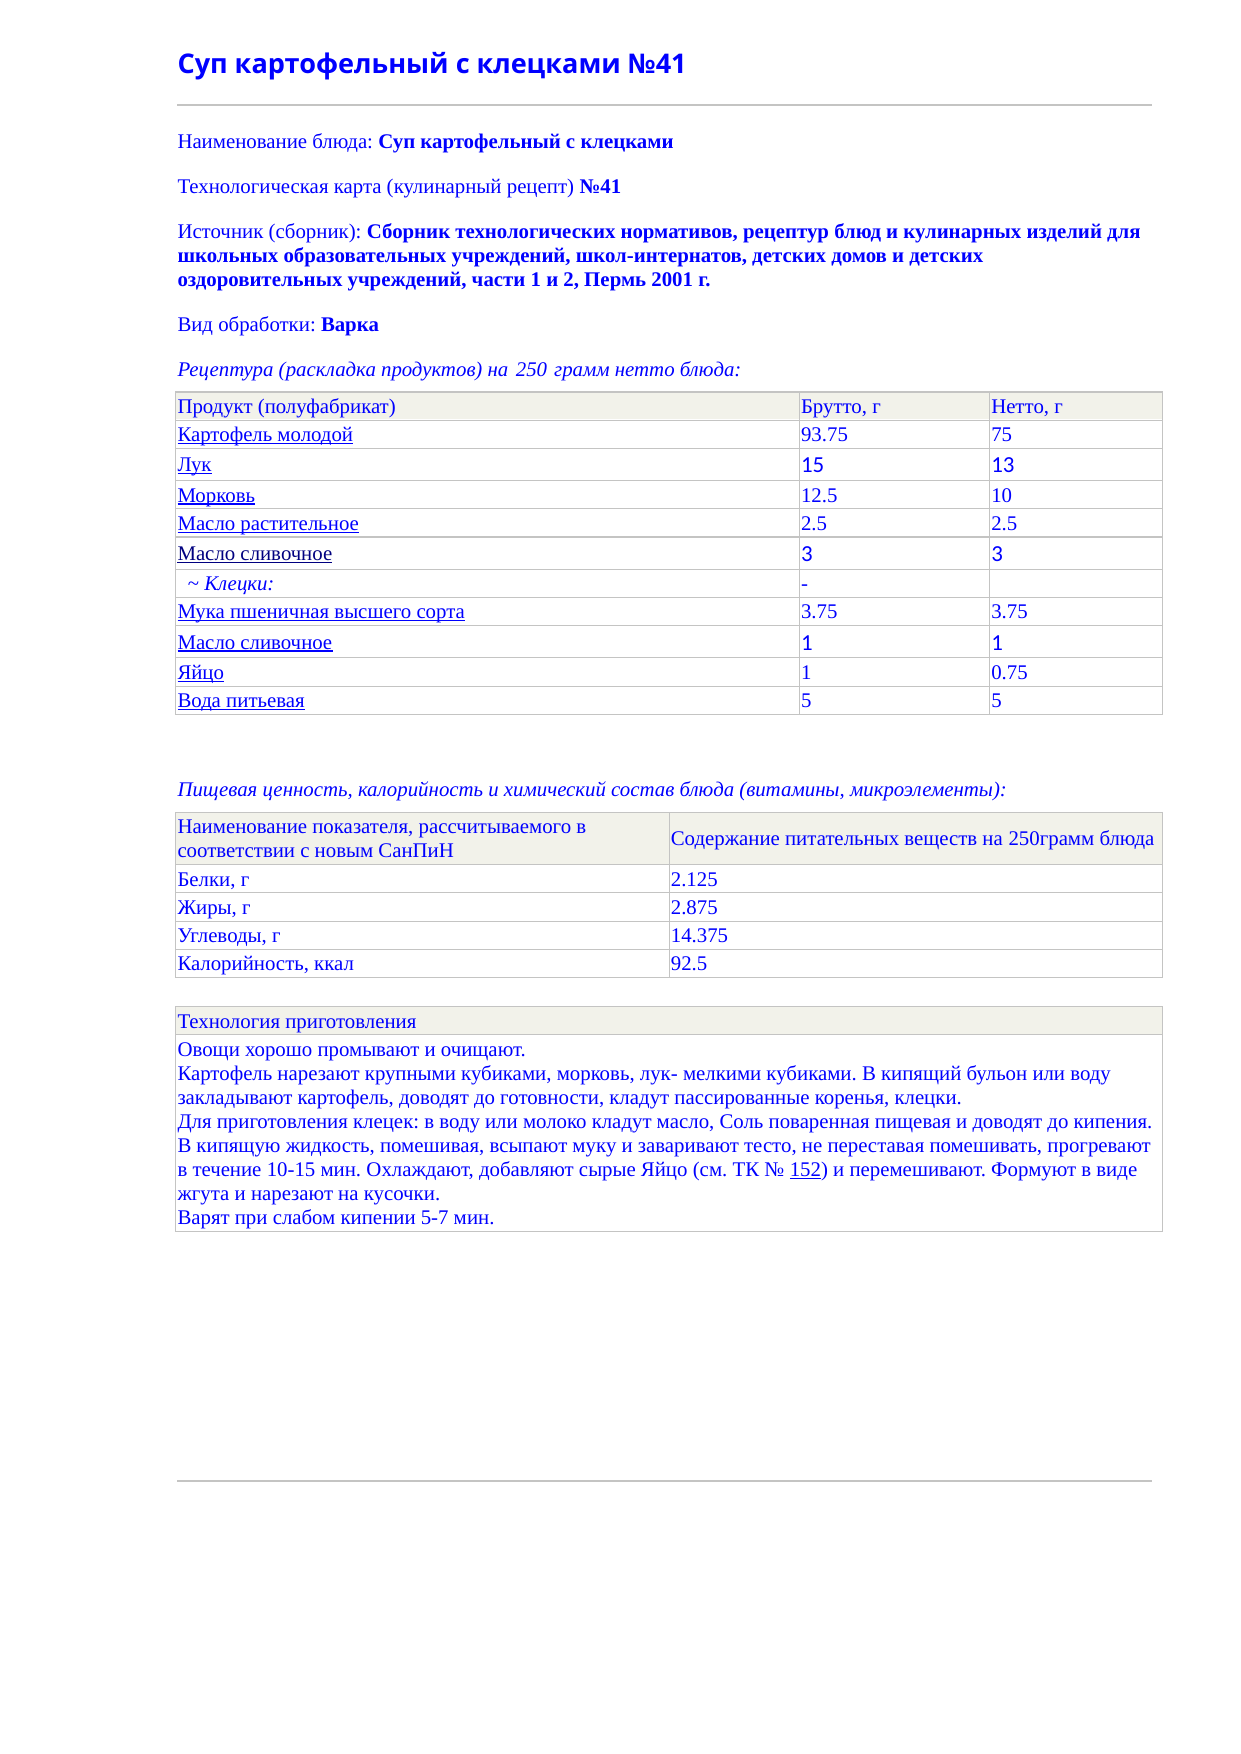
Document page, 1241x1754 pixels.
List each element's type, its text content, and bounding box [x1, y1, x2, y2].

table_cell 2.5 [800, 509, 989, 536]
table_cell 1 [800, 658, 989, 686]
table_cell Овощи хорошо промывают и очищают. Картофель нарезают крупными кубиками, морковь, лук- мелкими кубиками. В кипящий бульон или воду закладывают картофель, доводят до готовности, кладут пассированные коренья, клецки. Для приготовления клецек: в воду или молоко кладут масло, Соль поваренная пищевая и доводят до кипения. В кипящую жидкость, помешивая, всыпают муку и заваривают тесто, не переставая помешивать, прогревают в течение 10-15 мин. Охлаждают, добавляют сырые Яйцо (см. ТК № 152) и перемешивают. Формуют в виде жгута и нарезают на кусочки. Варят при слабом кипении 5-7 мин. [176, 1035, 1162, 1231]
table_cell Вода питьевая [176, 687, 799, 714]
table_cell - [800, 570, 989, 597]
text Наименование блюда: Суп картофельный с клецками [177, 129, 1152, 153]
table_cell 13 [990, 449, 1162, 480]
table_header Брутто, г [800, 393, 989, 419]
table_cell 1 [990, 626, 1162, 657]
text Пищевая ценность, калорийность и химический состав блюда (витамины, микроэлементы): [177, 777, 1152, 801]
table_header Содержание питательных веществ на 250грамм блюда [670, 813, 1162, 864]
table_header Нетто, г [990, 393, 1162, 419]
table_cell 2.125 [670, 865, 1162, 892]
table_cell Лук [176, 449, 799, 480]
table_cell 12.5 [800, 481, 989, 508]
table_cell 1 [800, 626, 989, 657]
table_cell 10 [990, 481, 1162, 508]
text Вид обработки: Варка [177, 312, 1152, 336]
text Технологическая карта (кулинарный рецепт) №41 [177, 174, 1152, 198]
table_cell 3.75 [800, 598, 989, 625]
table_cell Углеводы, г [176, 922, 669, 949]
table_cell 5 [800, 687, 989, 714]
table_cell ~ Клецки: [176, 570, 799, 597]
table_cell Масло сливочное [176, 626, 799, 657]
table_header Наименование показателя, рассчитываемого в соответствии с новым СанПиН [176, 813, 669, 864]
table_cell 93.75 [800, 421, 989, 448]
table_cell 92.5 [670, 950, 1162, 977]
table_cell Картофель молодой [176, 421, 799, 448]
table_cell 2.5 [990, 509, 1162, 536]
table_cell Масло сливочное [176, 538, 799, 569]
table_cell 0.75 [990, 658, 1162, 686]
table_cell Мука пшеничная высшего сорта [176, 598, 799, 625]
table_cell 75 [990, 421, 1162, 448]
text Источник (сборник): Сборник технологических нормативов, рецептур блюд и кулинарных изделий для школьных образовательных учреждений, школ-интернатов, детских домов и детских оздоровительных учреждений, части 1 и 2, Пермь 2001 г. [177, 219, 1152, 291]
table_cell 2.875 [670, 893, 1162, 921]
table_header Технология приготовления [176, 1007, 1162, 1034]
table_cell 3 [800, 538, 989, 569]
table_cell [990, 570, 1162, 597]
table_cell 14.375 [670, 922, 1162, 949]
table_cell 5 [990, 687, 1162, 714]
table_cell Калорийность, ккал [176, 950, 669, 977]
table_header Продукт (полуфабрикат) [176, 393, 799, 419]
table_cell Яйцо [176, 658, 799, 686]
table_cell Жиры, г [176, 893, 669, 921]
text Суп картофельный с клецками №41 [177, 44, 1152, 104]
table_cell Белки, г [176, 865, 669, 892]
table_cell Морковь [176, 481, 799, 508]
text Рецептура (раскладка продуктов) на 250 грамм нетто блюда: [177, 357, 1152, 381]
table_cell Масло растительное [176, 509, 799, 536]
table_cell 3 [990, 538, 1162, 569]
table_cell 3.75 [990, 598, 1162, 625]
table_cell 15 [800, 449, 989, 480]
